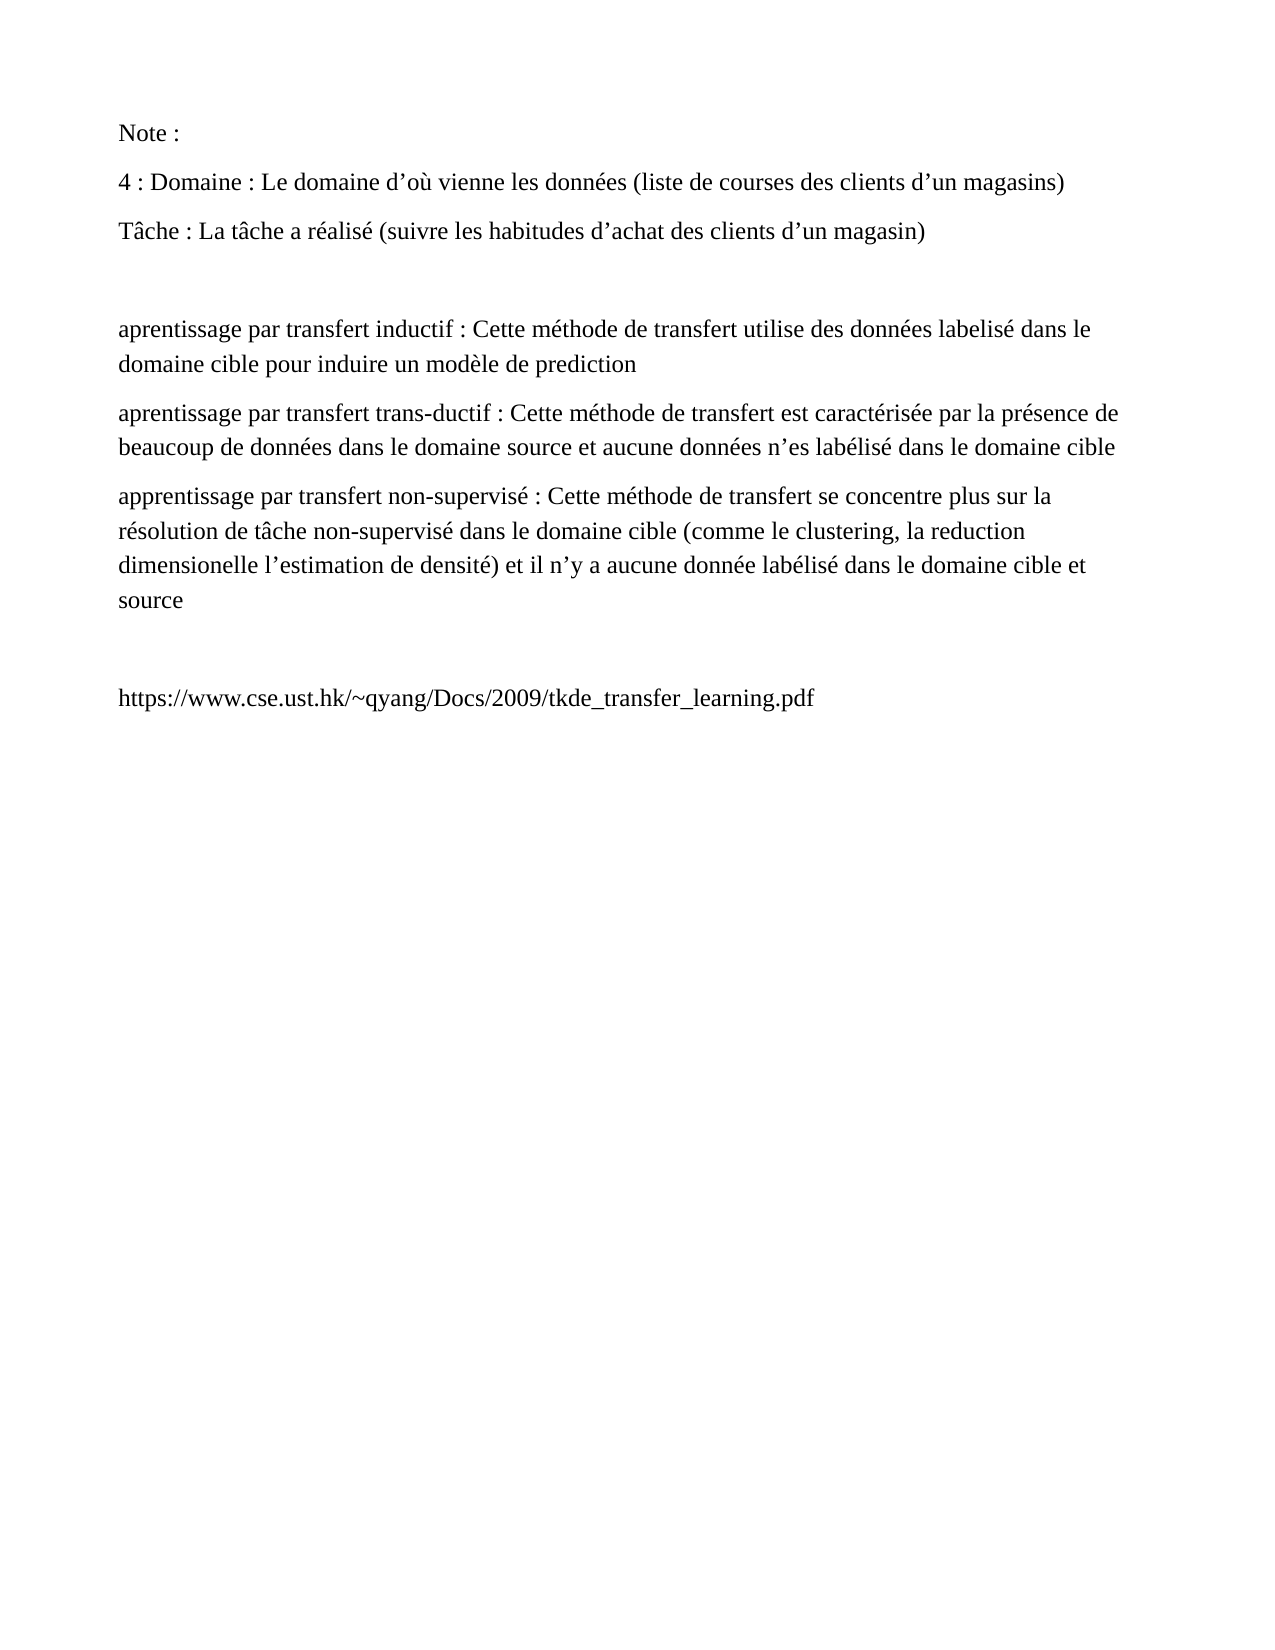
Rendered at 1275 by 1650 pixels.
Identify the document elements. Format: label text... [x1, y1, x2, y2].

text apprentissage par transfert non-supervisé : Cette méthode de transfert se concentre plus sur la résolution de tâche non-supervisé dans le domaine cible (comme le clustering, la reduction dimensionelle l’estimation de densité) et il n’y a aucune donnée labélisé dans le domaine cible et source [118, 481, 1157, 614]
text Tâche : La tâche a réalisé (suivre les habitudes d’achat des clients d’un magasin) [118, 216, 1157, 245]
text 4 : Domaine : Le domaine d’où vienne les données (liste de courses des clients d’un magasins) [118, 167, 1157, 196]
text Note : [118, 118, 1157, 147]
text aprentissage par transfert trans-ductif : Cette méthode de transfert est caractérisée par la présence de beaucoup de données dans le domaine source et aucune données n’es labélisé dans le domaine cible [118, 398, 1157, 461]
text aprentissage par transfert inductif : Cette méthode de transfert utilise des données labelisé dans le domaine cible pour induire un modèle de prediction [118, 314, 1157, 378]
text https://www.cse.ust.hk/~qyang/Docs/2009/tkde_transfer_learning.pdf [118, 683, 1157, 712]
